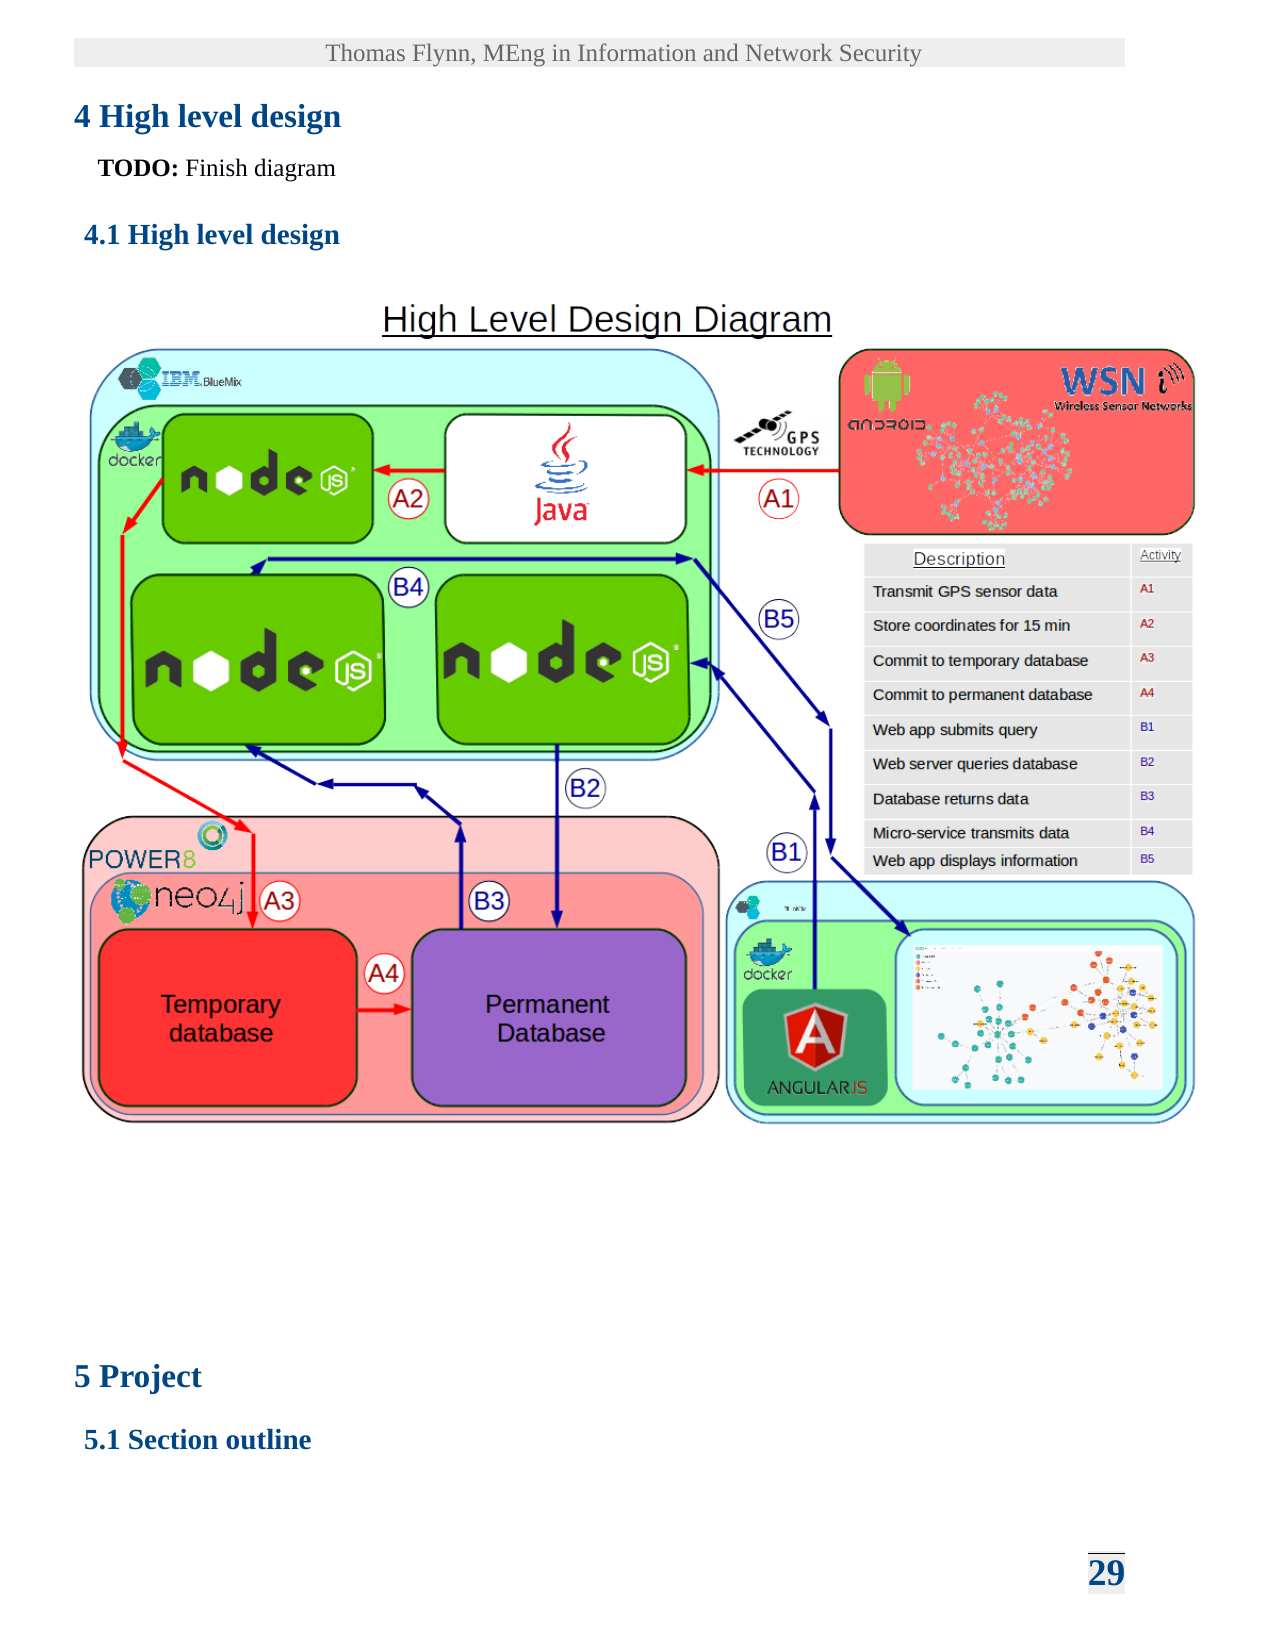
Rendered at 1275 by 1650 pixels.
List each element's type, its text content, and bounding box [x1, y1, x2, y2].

subtitle 5 Project [74, 1356, 1125, 1394]
subtitle 5.1 Section outline [81, 1422, 1125, 1456]
subtitle 4.1 High level design [81, 217, 1125, 251]
text TODO: Finish diagram [97, 153, 1125, 182]
picture [74, 285, 1200, 1130]
subtitle 4 High level design [74, 96, 1125, 134]
